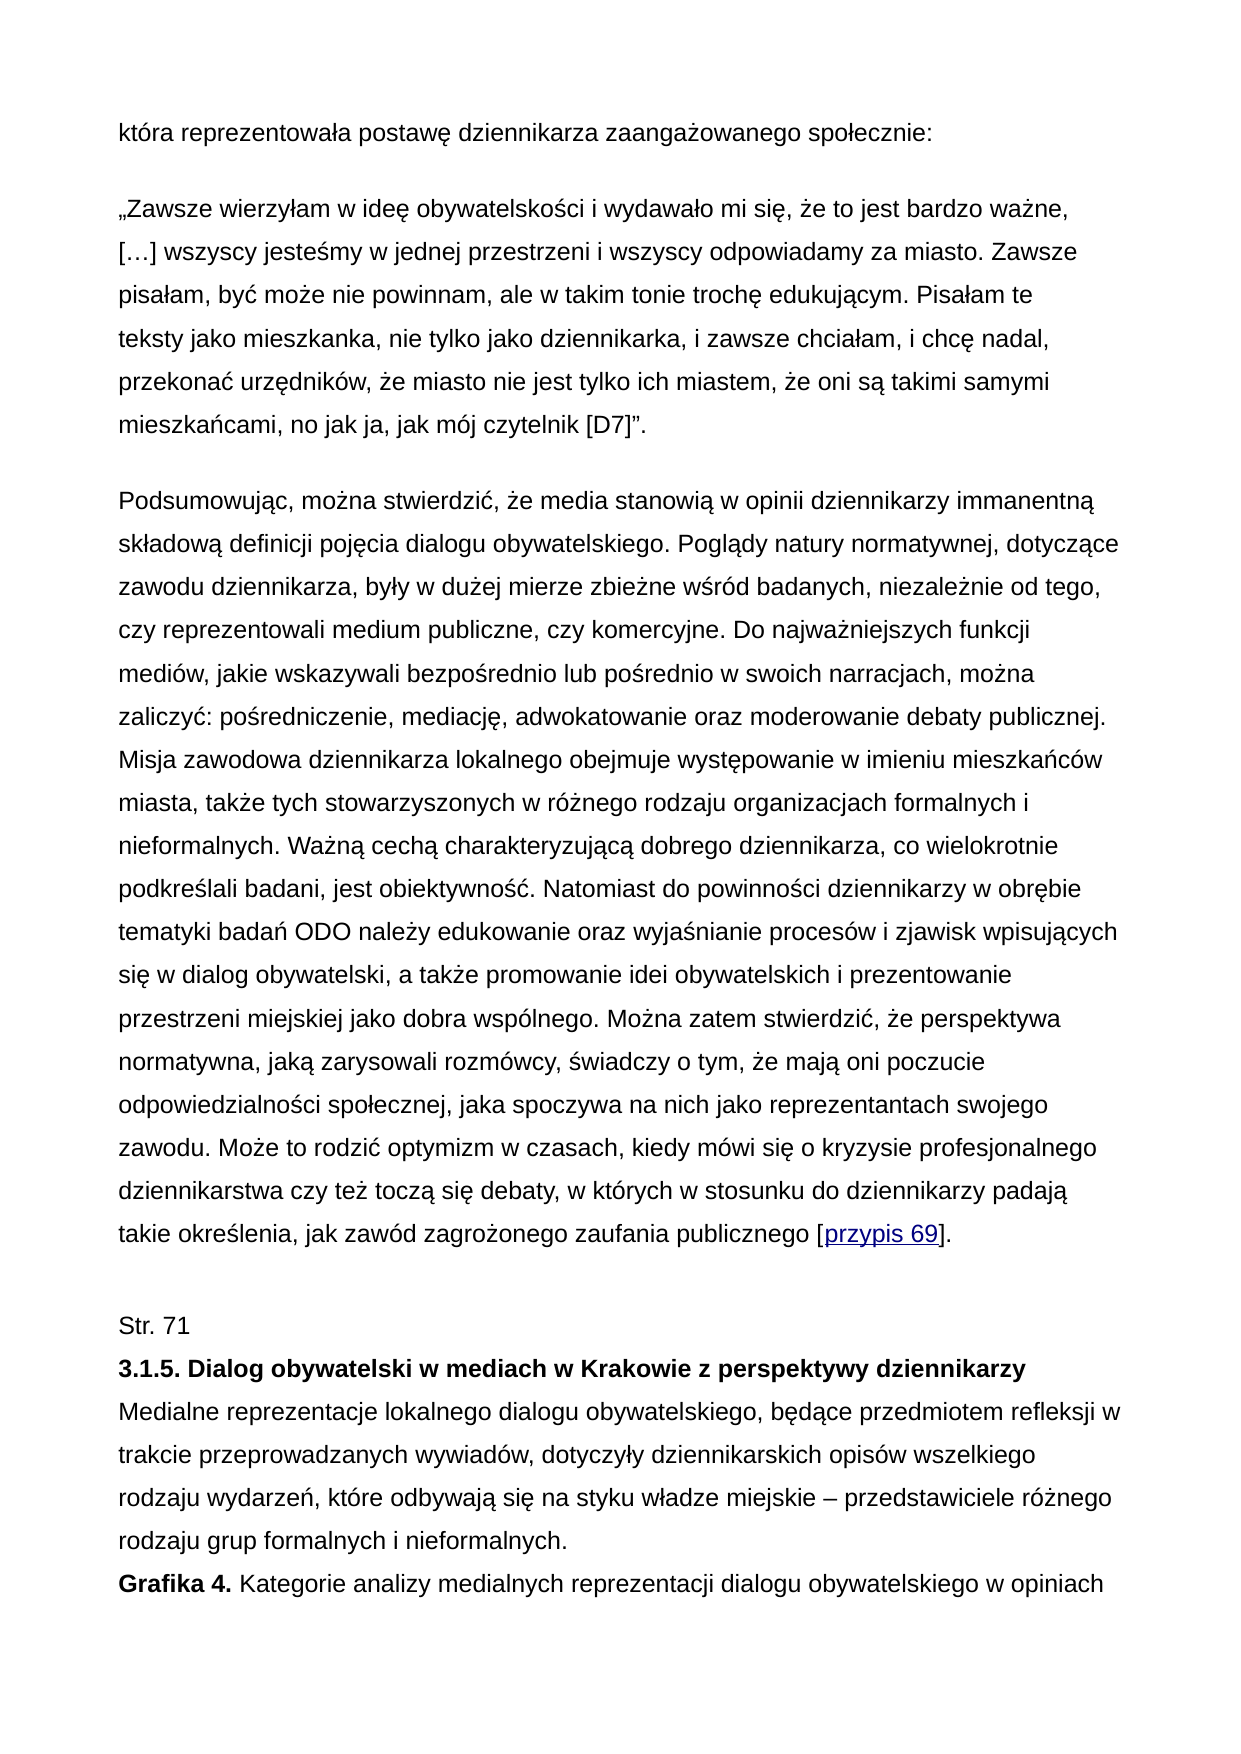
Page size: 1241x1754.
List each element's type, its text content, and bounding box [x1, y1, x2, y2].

subtitle 3.1.5. Dialog obywatelski w mediach w Krakowie z perspektywy dziennikarzy [118, 1354, 1122, 1383]
text „Zawsze wierzyłam w ideę obywatelskości i wydawało mi się, że to jest bardzo ważne, […] wszyscy jesteśmy w jednej przestrzeni i wszyscy odpowiadamy za miasto. Zawsze pisałam, być może nie powinnam, ale w takim tonie trochę edukującym. Pisałam te teksty jako mieszkanka, nie tylko jako dziennikarka, i zawsze chciałam, i chcę nadal, przekonać urzędników, że miasto nie jest tylko ich miastem, że oni są takimi samymi mieszkańcami, no jak ja, jak mój czytelnik [D7]”. [118, 161, 1122, 472]
text Str. 71 [118, 1311, 1122, 1339]
text Medialne reprezentacje lokalnego dialogu obywatelskiego, będące przedmiotem refleksji w trakcie przeprowadzanych wywiadów, dotyczyły dziennikarskich opisów wszelkiego rodzaju wydarzeń, które odbywają się na styku władze miejskie – przedstawiciele różnego rodzaju grup formalnych i nieformalnych. [118, 1397, 1122, 1555]
text Grafika 4. Kategorie analizy medialnych reprezentacji dialogu obywatelskiego w opiniach [118, 1569, 1122, 1598]
text która reprezentowała postawę dziennikarza zaangażowanego społecznie: [118, 118, 1122, 147]
text Podsumowując, można stwierdzić, że media stanowią w opinii dziennikarzy immanentną składową definicji pojęcia dialogu obywatelskiego. Poglądy natury normatywnej, dotyczące zawodu dziennikarza, były w dużej mierze zbieżne wśród badanych, niezależnie od tego, czy reprezentowali medium publiczne, czy komercyjne. Do najważniejszych funkcji mediów, jakie wskazywali bezpośrednio lub pośrednio w swoich narracjach, można zaliczyć: pośredniczenie, mediację, adwokatowanie oraz moderowanie debaty publicznej. Misja zawodowa dziennikarza lokalnego obejmuje występowanie w imieniu mieszkańców miasta, także tych stowarzyszonych w różnego rodzaju organizacjach formalnych i nieformalnych. Ważną cechą charakteryzującą dobrego dziennikarza, co wielokrotnie podkreślali badani, jest obiektywność. Natomiast do powinności dziennikarzy w obrębie tematyki badań ODO należy edukowanie oraz wyjaśnianie procesów i zjawisk wpisujących się w dialog obywatelski, a także promowanie idei obywatelskich i prezentowanie przestrzeni miejskiej jako dobra wspólnego. Można zatem stwierdzić, że perspektywa normatywna, jaką zarysowali rozmówcy, świadczy o tym, że mają oni poczucie odpowiedzialności społecznej, jaka spoczywa na nich jako reprezentantach swojego zawodu. Może to rodzić optymizm w czasach, kiedy mówi się o kryzysie profesjonalnego dziennikarstwa czy też toczą się debaty, w których w stosunku do dziennikarzy padają takie określenia, jak zawód zagrożonego zaufania publicznego [przypis 69]. [118, 486, 1122, 1248]
